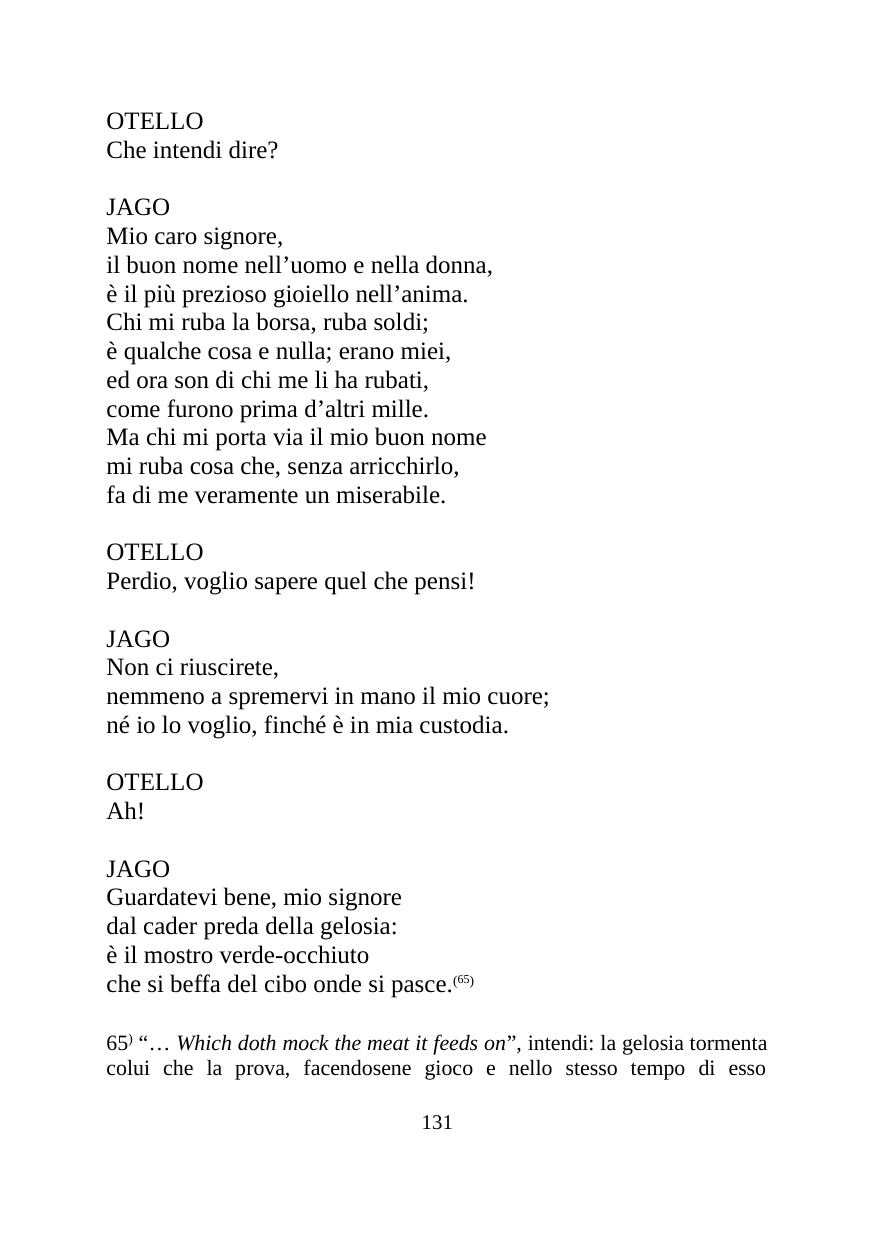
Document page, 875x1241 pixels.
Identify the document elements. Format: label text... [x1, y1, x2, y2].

text che si beffa del cibo onde si pasce.() [106, 969, 768, 997]
text fa di me veramente un miserabile. [106, 480, 768, 509]
text JAGO Guardatevi bene, mio signore [106, 854, 768, 911]
text né io lo voglio, finché è in mia custodia. [106, 710, 768, 739]
text è il più prezioso gioiello nell’anima. [106, 279, 768, 307]
text OTELLO Che intendi dire? [106, 106, 768, 164]
text il buon nome nell’uomo e nella donna, [106, 250, 768, 279]
text JAGO Mio caro signore, [106, 192, 768, 250]
text ) “… Which doth mock the meat it feeds on”, intendi: la gelosia tormenta colui che la prova, facendosene gioco e nello stesso tempo di esso [106, 1030, 768, 1080]
text OTELLO Ah! [106, 767, 768, 825]
text come furono prima d’altri mille. [106, 394, 768, 422]
text dal cader preda della gelosia: [106, 911, 768, 940]
text OTELLO Perdio, voglio sapere quel che pensi! [106, 537, 768, 595]
text ed ora son di chi me li ha rubati, [106, 365, 768, 394]
text Ma chi mi porta via il mio buon nome [106, 422, 768, 451]
text JAGO Non ci riuscirete, [106, 624, 768, 681]
text è il mostro verde-occhiuto [106, 940, 768, 969]
text Chi mi ruba la borsa, ruba soldi; [106, 307, 768, 336]
text è qualche cosa e nulla; erano miei, [106, 336, 768, 365]
text nemmeno a spremervi in mano il mio cuore; [106, 681, 768, 710]
text mi ruba cosa che, senza arricchirlo, [106, 451, 768, 480]
